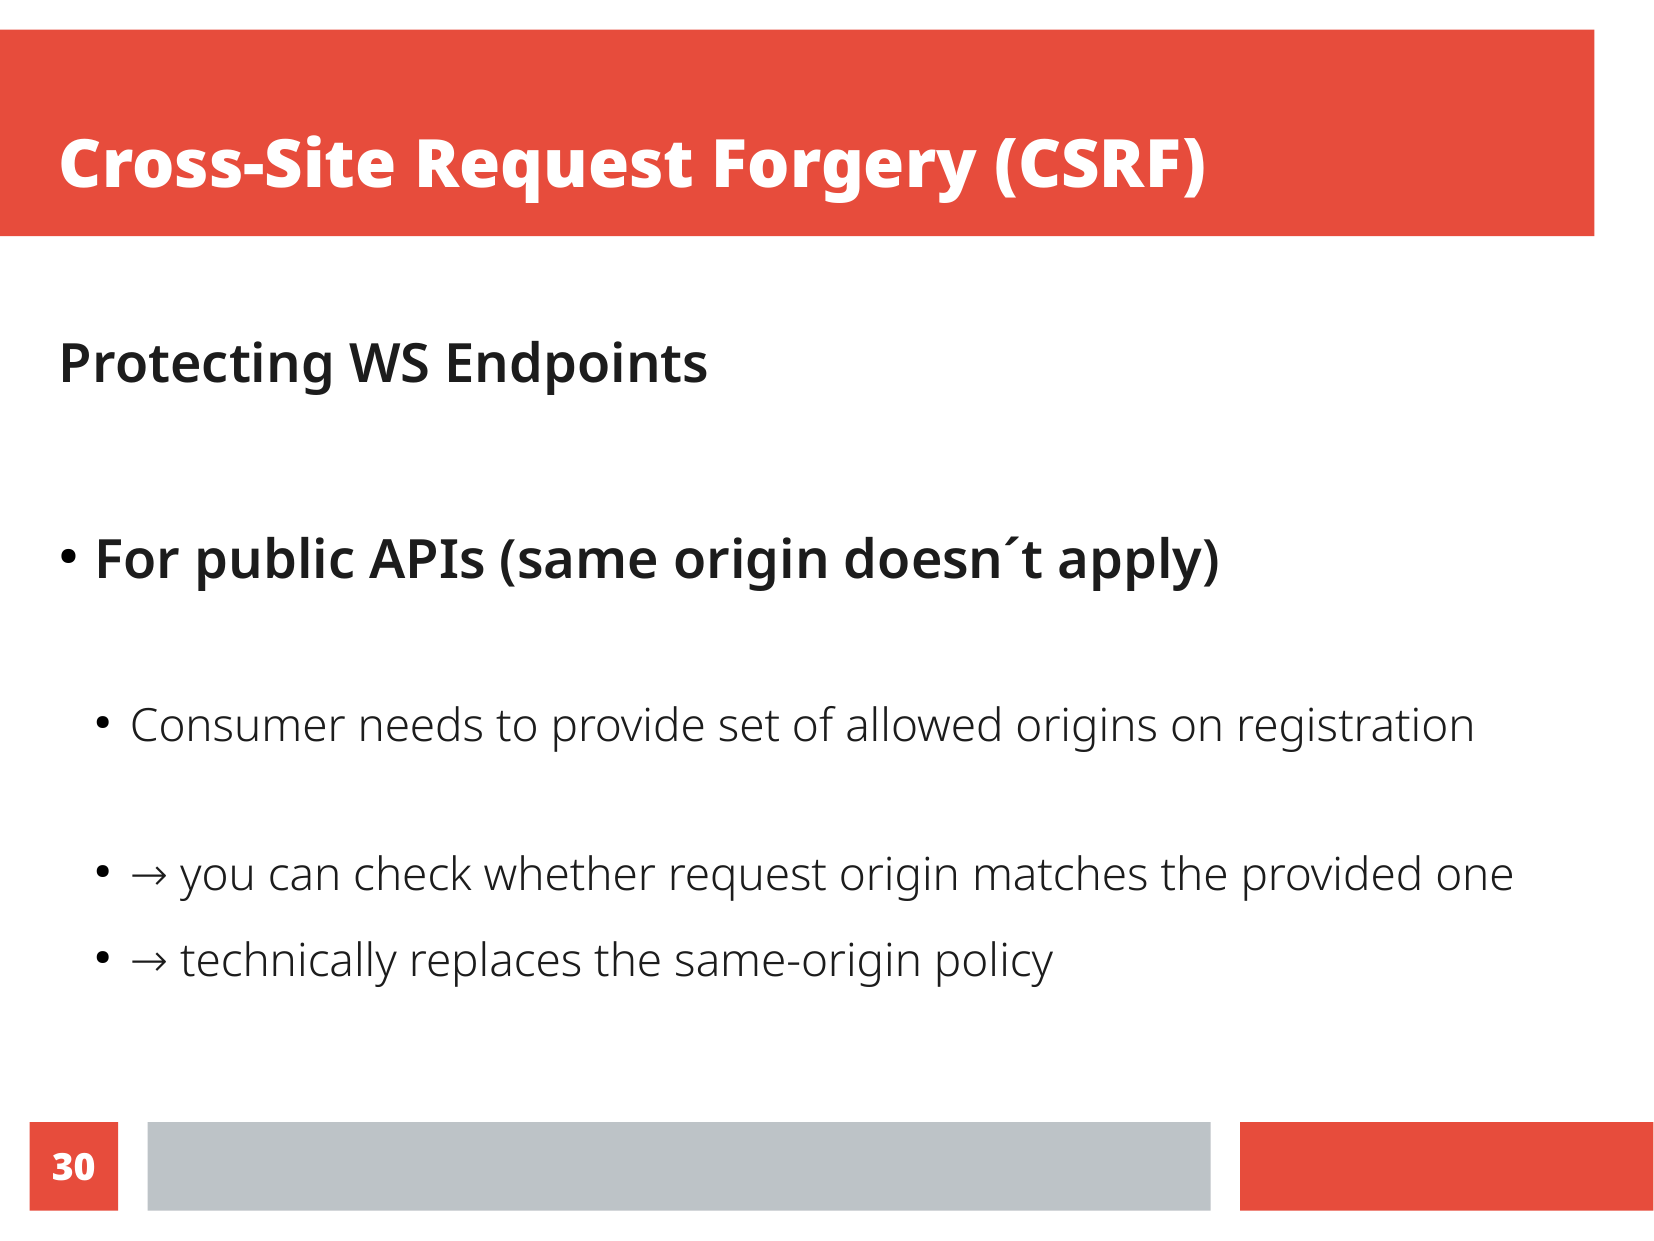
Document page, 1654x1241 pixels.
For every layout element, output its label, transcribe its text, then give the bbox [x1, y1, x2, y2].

title Cross-Site Request Forgery (CSRF) [59, 59, 1595, 207]
list Protecting WS Endpoints For public APIs (same origin doesn´t apply) Consumer needs to provide set of allowed origins on registration → you can check whether request origin matches the provided one → technically replaces the same-origin policy [59, 324, 1565, 1093]
